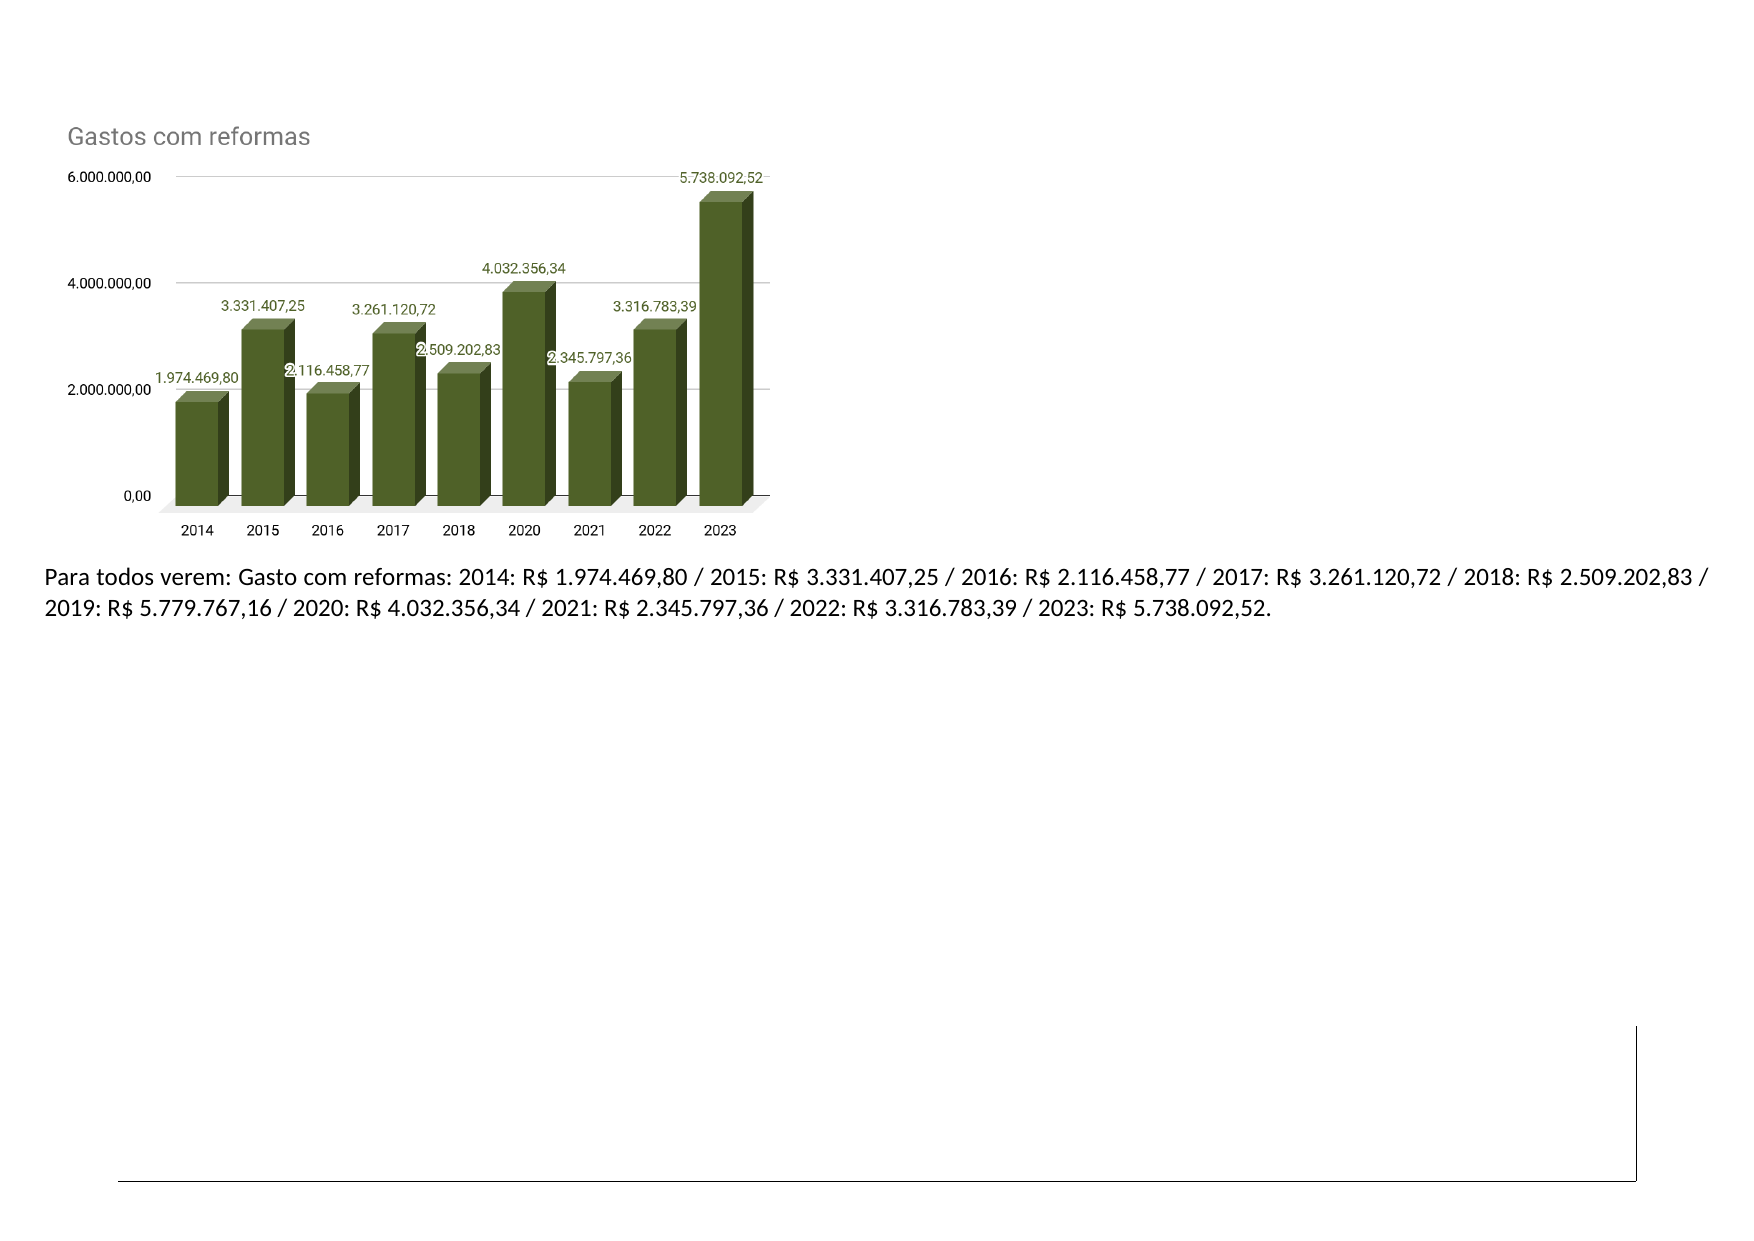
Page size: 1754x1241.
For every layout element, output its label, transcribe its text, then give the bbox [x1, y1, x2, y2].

text Para todos verem: Gasto com reformas: 2014: R$ 1.974.469,80 / 2015: R$ 3.331.407,25 / 2016: R$ 2.116.458,77 / 2017: R$ 3.261.120,72 / 2018: R$ 2.509.202,83 / 2019: R$ 5.779.767,16 / 2020: R$ 4.032.356,34 / 2021: R$ 2.345.797,36 / 2022: R$ 3.316.783,39 / 2023: R$ 5.738.092,52. [44, 561, 1712, 622]
